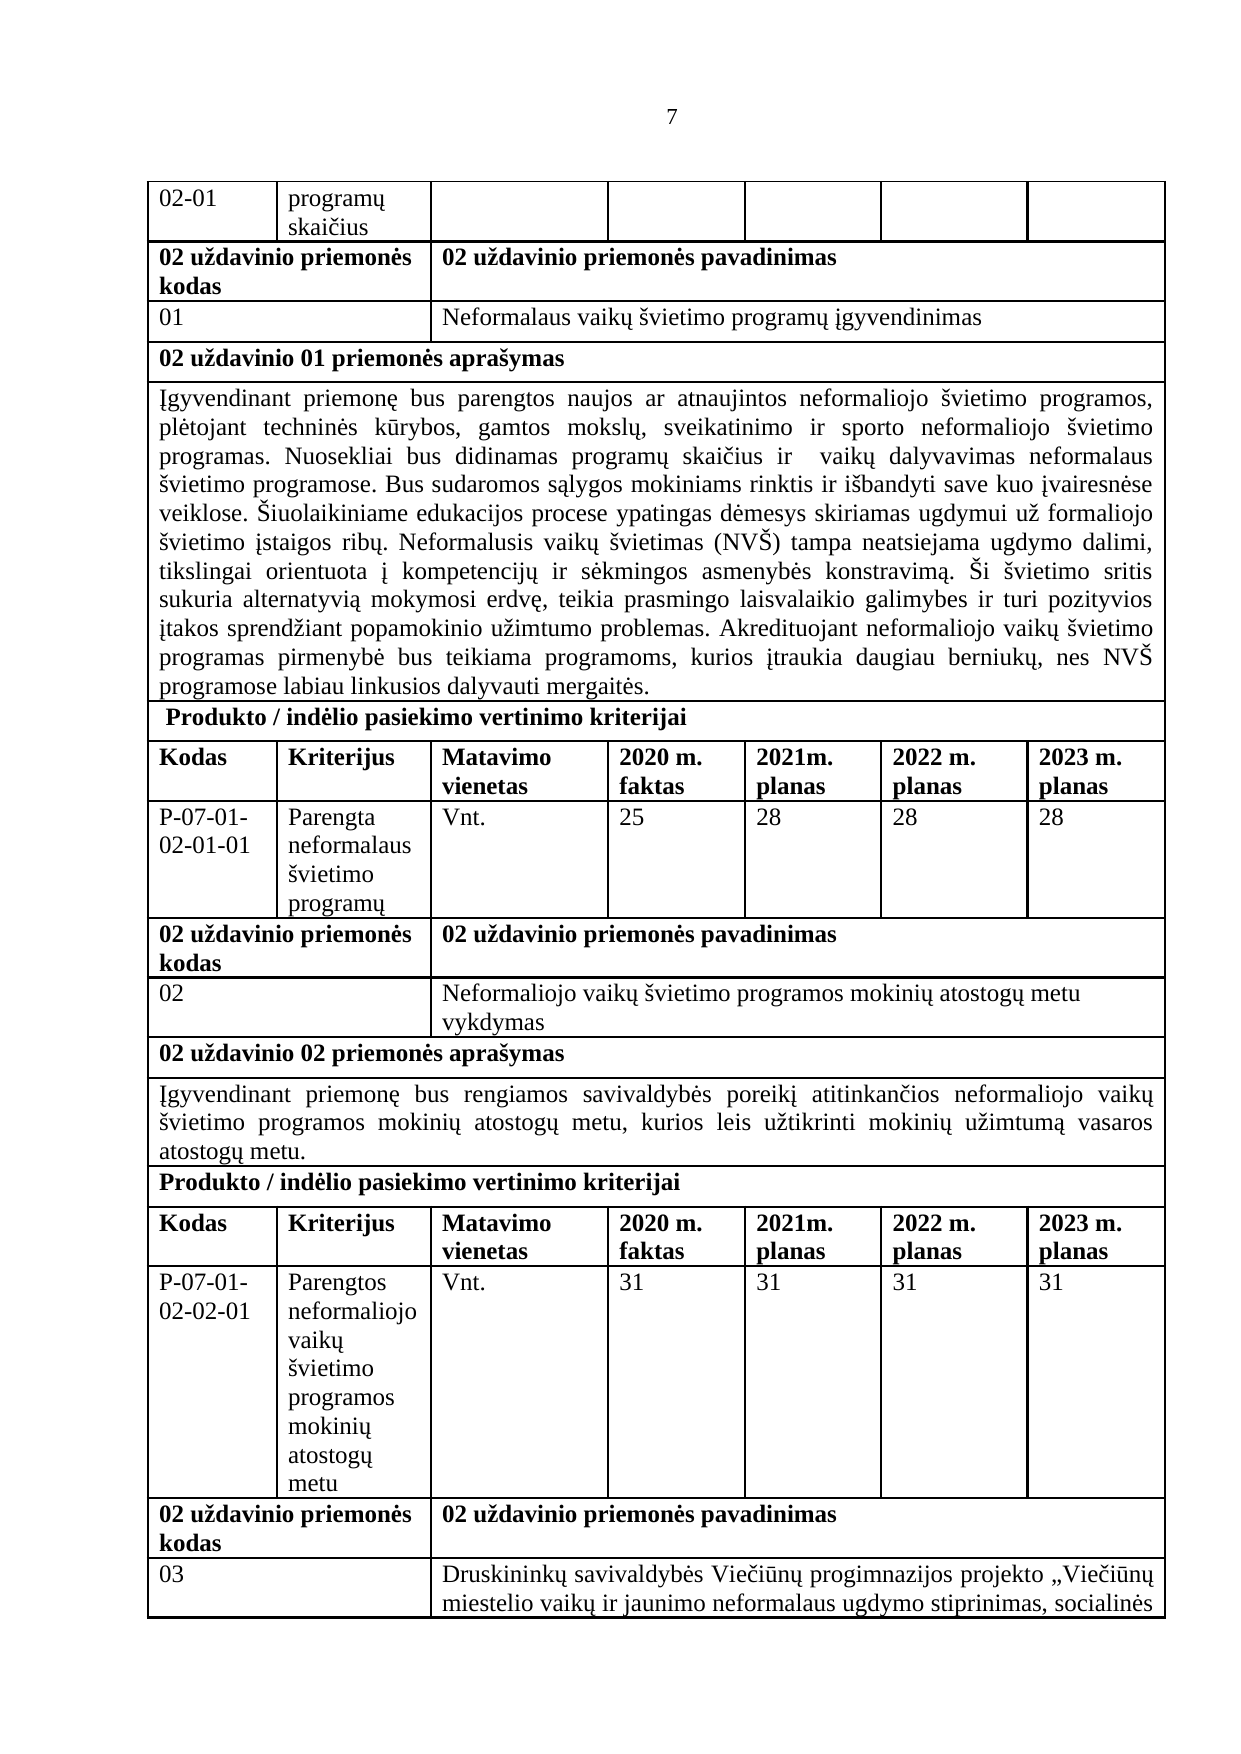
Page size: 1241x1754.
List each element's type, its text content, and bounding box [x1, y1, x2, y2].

table_cell Įgyvendinant priemonę bus parengtos naujos ar atnaujintos neformaliojo švietimo programos, plėtojant techninės kūrybos, gamtos mokslų, sveikatinimo ir sporto neformaliojo švietimo programas. Nuosekliai bus didinamas programų skaičius ir vaikų dalyvavimas neformalaus švietimo programose. Bus sudaromos sąlygos mokiniams rinktis ir išbandyti save kuo įvairesnėse veiklose. Šiuolaikiniame edukacijos procese ypatingas dėmesys skiriamas ugdymui už formaliojo švietimo įstaigos ribų. Neformalusis vaikų švietimas (NVŠ) tampa neatsiejama ugdymo dalimi, tikslingai orientuota į kompetencijų ir sėkmingos asmenybės konstravimą. Ši švietimo sritis sukuria alternatyvią mokymosi erdvę, teikia prasmingo laisvalaikio galimybes ir turi pozityvios įtakos sprendžiant popamokinio užimtumo problemas. Akredituojant neformaliojo vaikų švietimo programas pirmenybė bus teikiama programoms, kurios įtraukia daugiau berniukų, nes NVŠ programose labiau linkusios dalyvauti mergaitės. [149, 383, 1164, 699]
table_cell [882, 182, 1026, 240]
table_cell 2023 m. planas [1029, 742, 1164, 800]
table_cell 02 [149, 979, 430, 1036]
table_cell 2020 m. faktas [609, 742, 744, 800]
table_cell P-07-01-02-02-01 [149, 1267, 276, 1497]
table_cell Neformalaus vaikų švietimo programų įgyvendinimas [432, 302, 1164, 341]
table_cell 02 uždavinio priemonės kodas [149, 243, 430, 300]
table_cell Matavimo vienetas [432, 1208, 607, 1265]
table_cell 2021m. planas [746, 742, 880, 800]
table_cell 02 uždavinio priemonės pavadinimas [432, 1499, 1164, 1557]
table_cell 25 [609, 802, 744, 917]
table_cell Kodas [149, 742, 276, 800]
table_cell Vnt. [432, 802, 607, 917]
table_cell [432, 182, 607, 240]
table_cell Matavimo vienetas [432, 742, 607, 800]
table_cell Kriterijus [278, 742, 430, 800]
table_cell Parengta neformalaus švietimo programų [278, 802, 430, 917]
table_cell [1029, 182, 1164, 240]
table_cell Druskininkų savivaldybės Viečiūnų progimnazijos projekto „Viečiūnų miestelio vaikų ir jaunimo neformalaus ugdymo stiprinimas, socialinės [432, 1559, 1164, 1616]
table_cell Vnt. [432, 1267, 607, 1497]
table_cell 28 [746, 802, 880, 917]
table_cell 02 uždavinio priemonės pavadinimas [432, 919, 1164, 976]
table_cell programų skaičius [278, 182, 430, 240]
table_cell Produkto / indėlio pasiekimo vertinimo kriterijai [149, 1167, 1164, 1206]
table_cell 2022 m. planas [882, 1208, 1026, 1265]
table_cell P-07-01-02-01-01 [149, 802, 276, 917]
table_cell 2023 m. planas [1029, 1208, 1164, 1265]
table_cell 02-01 [149, 182, 276, 240]
table_cell 01 [149, 302, 430, 341]
table_cell 31 [609, 1267, 744, 1497]
table_cell 02 uždavinio priemonės kodas [149, 919, 430, 976]
table_cell Kodas [149, 1208, 276, 1265]
table_cell 2020 m. faktas [609, 1208, 744, 1265]
table_cell 02 uždavinio priemonės kodas [149, 1499, 430, 1557]
table_cell 31 [882, 1267, 1026, 1497]
table_cell [609, 182, 744, 240]
table_cell Neformaliojo vaikų švietimo programos mokinių atostogų metu vykdymas [432, 979, 1164, 1036]
table_cell Produkto / indėlio pasiekimo vertinimo kriterijai [149, 702, 1164, 740]
table_cell [746, 182, 880, 240]
table_cell 2022 m. planas [882, 742, 1026, 800]
table_cell 02 uždavinio priemonės pavadinimas [432, 243, 1164, 300]
table_cell 31 [746, 1267, 880, 1497]
table_cell 03 [149, 1559, 430, 1616]
table_cell 02 uždavinio 01 priemonės aprašymas [149, 343, 1164, 381]
table_cell 02 uždavinio 02 priemonės aprašymas [149, 1038, 1164, 1077]
table_cell Parengtos neformaliojo vaikų švietimo programos mokinių atostogų metu [278, 1267, 430, 1497]
table_cell 28 [1029, 802, 1164, 917]
table_cell 28 [882, 802, 1026, 917]
table_cell 2021m. planas [746, 1208, 880, 1265]
table_cell Įgyvendinant priemonę bus rengiamos savivaldybės poreikį atitinkančios neformaliojo vaikų švietimo programos mokinių atostogų metu, kurios leis užtikrinti mokinių užimtumą vasaros atostogų metu. [149, 1079, 1164, 1165]
table_cell Kriterijus [278, 1208, 430, 1265]
table_cell 31 [1029, 1267, 1164, 1497]
